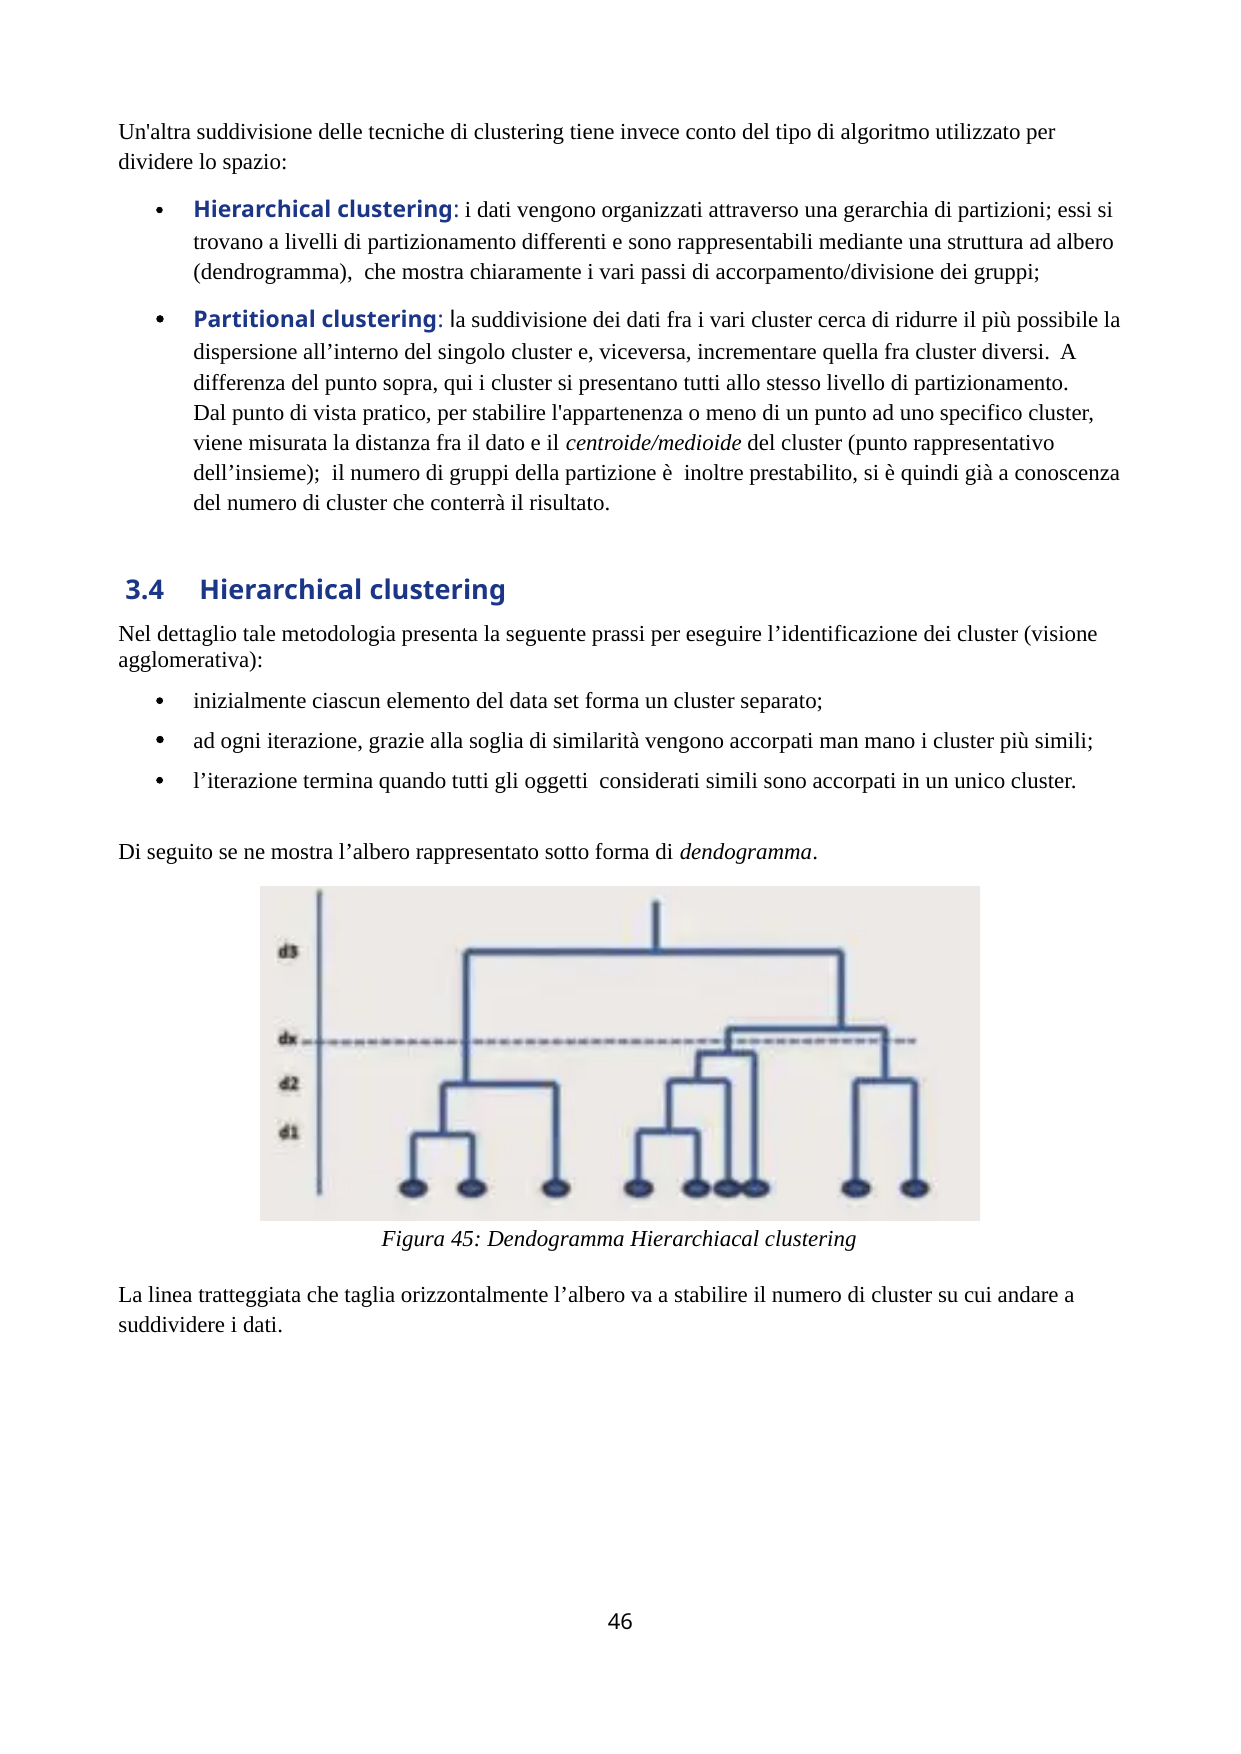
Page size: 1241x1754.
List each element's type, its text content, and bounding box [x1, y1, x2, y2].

subtitle Hierarchical clustering [118, 571, 1122, 607]
text Di seguito se ne mostra l’albero rappresentato sotto forma di dendogramma. [118, 838, 1122, 865]
list Dal punto di vista pratico, per stabilire l'appartenenza o meno di un punto ad uno specifico cluster, viene misurata la distanza fra il dato e il centroide/medioide del cluster (punto rappresentativo dell’insieme); il numero di gruppi della partizione è inoltre prestabilito, si è quindi già a conoscenza del numero di cluster che conterrà il risultato. [156, 399, 1122, 516]
list l’iterazione termina quando tutti gli oggetti considerati simili sono accorpati in un unico cluster. [156, 767, 1122, 793]
picture [260, 886, 980, 1221]
text Un'altra suddivisione delle tecniche di clustering tiene invece conto del tipo di algoritmo utilizzato per dividere lo spazio: [118, 118, 1122, 175]
text Figura 45: Dendogramma Hierarchiacal clustering [260, 1221, 980, 1252]
list Hierarchical clustering: i dati vengono organizzati attraverso una gerarchia di partizioni; essi si trovano a livelli di partizionamento differenti e sono rappresentabili mediante una struttura ad albero (dendrogramma), che mostra chiaramente i vari passi di accorpamento/divisione dei gruppi; [156, 193, 1122, 285]
text La linea tratteggiata che taglia orizzontalmente l’albero va a stabilire il numero di cluster su cui andare a suddividere i dati. [118, 1281, 1122, 1338]
list ad ogni iterazione, grazie alla soglia di similarità vengono accorpati man mano i cluster più simili; [156, 727, 1122, 754]
list inizialmente ciascun elemento del data set forma un cluster separato; [156, 687, 1122, 714]
text Nel dettaglio tale metodologia presenta la seguente prassi per eseguire l’identificazione dei cluster (visione agglomerativa): [118, 620, 1122, 673]
list Partitional clustering: la suddivisione dei dati fra i vari cluster cerca di ridurre il più possibile la dispersione all’interno del singolo cluster e, viceversa, incrementare quella fra cluster diversi. A differenza del punto sopra, qui i cluster si presentano tutti allo stesso livello di partizionamento. [156, 303, 1122, 395]
